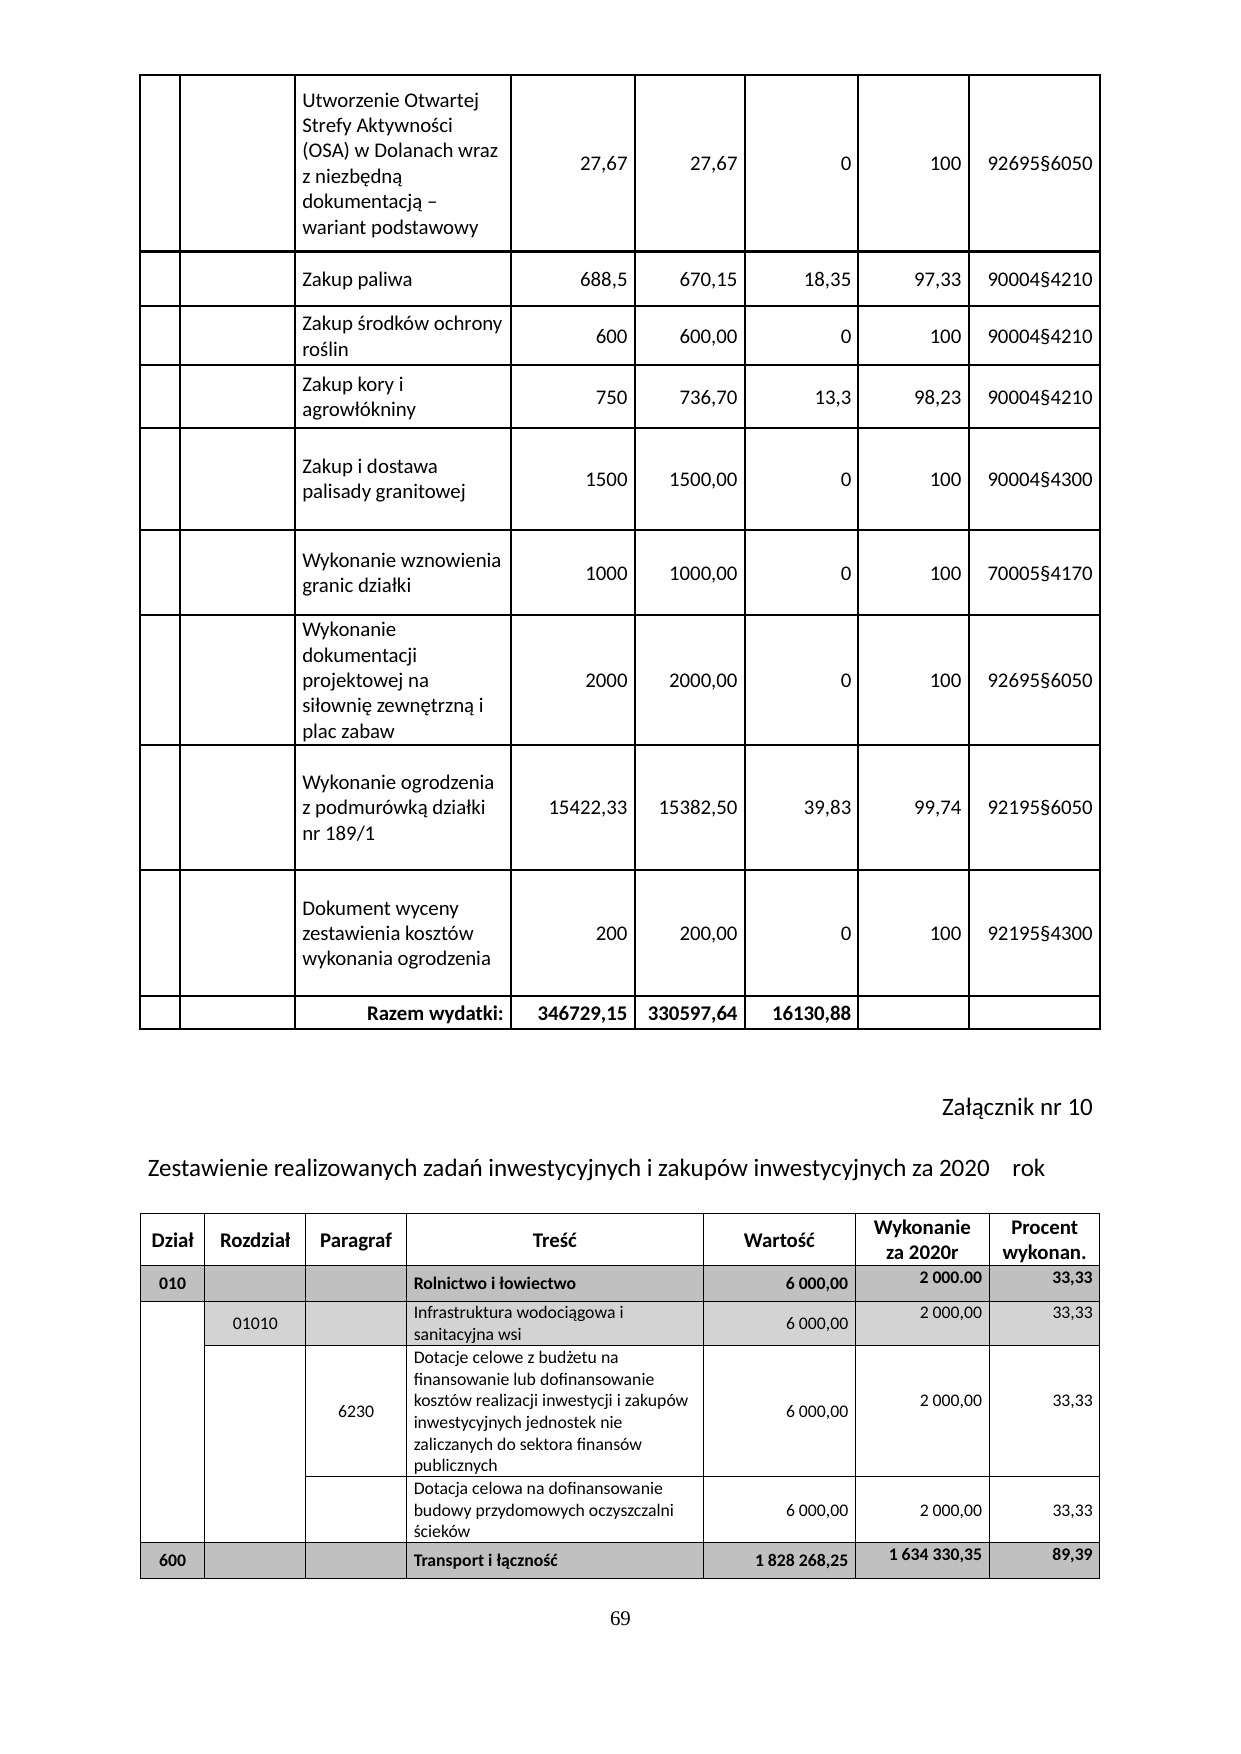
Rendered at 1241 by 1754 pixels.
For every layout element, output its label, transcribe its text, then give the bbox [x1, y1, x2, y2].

table_cell [181, 429, 294, 528]
table_cell [306, 1543, 406, 1578]
table_cell 0 [746, 307, 857, 364]
table_header Wykonanie za 2020r [856, 1214, 989, 1265]
table_cell [141, 76, 179, 250]
table_cell [205, 1266, 305, 1301]
table_cell Infrastruktura wodociągowa i sanitacyjna wsi [407, 1302, 703, 1345]
table_cell 010 [141, 1266, 204, 1301]
table_cell [181, 746, 294, 868]
table_cell 1000,00 [636, 531, 744, 614]
table_header Rozdział [205, 1214, 305, 1265]
table_cell 27,67 [512, 76, 634, 250]
table_cell 6 000,00 [704, 1346, 855, 1476]
table_cell 1500 [512, 429, 634, 528]
table_header Wartość [704, 1214, 855, 1265]
table_cell 200,00 [636, 871, 744, 995]
table_cell 1 828 268,25 [704, 1543, 855, 1578]
table_cell 16130,88 [746, 997, 857, 1028]
table_header Dział [141, 1214, 204, 1265]
table_cell 100 [859, 429, 968, 528]
table_cell Wykonanie ogrodzenia z podmurówką działki nr 189/1 [296, 746, 510, 868]
table_cell 0 [746, 531, 857, 614]
table_cell 346729,15 [512, 997, 634, 1028]
table_cell 2 000,00 [856, 1302, 989, 1345]
table_cell 1500,00 [636, 429, 744, 528]
table_cell 2 000,00 [856, 1346, 989, 1476]
table_cell 33,33 [990, 1477, 1099, 1542]
table_cell [859, 997, 968, 1028]
table_cell 15382,50 [636, 746, 744, 868]
table_cell 100 [859, 871, 968, 995]
table_cell 89,39 [990, 1543, 1099, 1578]
table_cell [306, 1302, 406, 1345]
table_cell 2000 [512, 616, 634, 743]
table_cell 600,00 [636, 307, 744, 364]
text Zestawienie realizowanych zadań inwestycyjnych i zakupów inwestycyjnych za 2020 rok [148, 1152, 1093, 1183]
table_cell [141, 871, 179, 995]
table_header Paragraf [306, 1214, 406, 1265]
table_cell [141, 997, 179, 1028]
table_cell Utworzenie Otwartej Strefy Aktywności (OSA) w Dolanach wraz z niezbędną dokumentacją – wariant podstawowy [296, 76, 510, 250]
table_cell 670,15 [636, 253, 744, 305]
table_cell 600 [512, 307, 634, 364]
table_cell [181, 366, 294, 427]
table_cell Transport i łączność [407, 1543, 703, 1578]
table_cell 27,67 [636, 76, 744, 250]
table_cell 39,83 [746, 746, 857, 868]
table_cell 92695§6050 [970, 76, 1099, 250]
table_cell 15422,33 [512, 746, 634, 868]
table_cell 2 000.00 [856, 1266, 989, 1301]
table_cell [141, 746, 179, 868]
table_cell 100 [859, 616, 968, 743]
table_header Procent wykonan. [990, 1214, 1099, 1265]
table_cell [181, 76, 294, 250]
table_cell 33,33 [990, 1266, 1099, 1301]
table_cell 92695§6050 [970, 616, 1099, 743]
table_cell [141, 1476, 204, 1542]
table_cell 01010 [205, 1302, 305, 1345]
table_cell 100 [859, 531, 968, 614]
table_cell Dotacje celowe z budżetu na finansowanie lub dofinansowanie kosztów realizacji inwestycji i zakupów inwestycyjnych jednostek nie zaliczanych do sektora finansów publicznych [407, 1346, 703, 1476]
table_cell [141, 531, 179, 614]
table_cell [141, 253, 179, 305]
table_cell 70005§4170 [970, 531, 1099, 614]
table_cell 736,70 [636, 366, 744, 427]
table_cell 1 634 330,35 [856, 1543, 989, 1578]
table_cell 688,5 [512, 253, 634, 305]
table_cell 100 [859, 307, 968, 364]
table_cell [141, 429, 179, 528]
table_cell 2 000,00 [856, 1477, 989, 1542]
table_cell 6 000,00 [704, 1477, 855, 1542]
table_cell 330597,64 [636, 997, 744, 1028]
table_cell Zakup środków ochrony roślin [296, 307, 510, 364]
table_cell Dotacja celowa na dofinansowanie budowy przydomowych oczyszczalni ścieków [407, 1477, 703, 1542]
table_cell 6 000,00 [704, 1302, 855, 1345]
table_header Treść [407, 1214, 703, 1265]
table_cell [141, 366, 179, 427]
table_cell 600 [141, 1543, 204, 1578]
table_cell 90004§4300 [970, 429, 1099, 528]
table_cell 0 [746, 76, 857, 250]
table_cell 200 [512, 871, 634, 995]
table_cell [181, 871, 294, 995]
table_cell 6230 [306, 1346, 406, 1476]
table_cell 98,23 [859, 366, 968, 427]
table_cell [141, 1345, 204, 1476]
table_cell [205, 1476, 305, 1542]
table_cell 0 [746, 871, 857, 995]
table_cell 750 [512, 366, 634, 427]
table_cell 6 000,00 [704, 1266, 855, 1301]
table_cell [306, 1477, 406, 1542]
table_cell [141, 307, 179, 364]
table_cell Wykonanie dokumentacji projektowej na siłownię zewnętrzną i plac zabaw [296, 616, 510, 743]
table_cell Wykonanie wznowienia granic działki [296, 531, 510, 614]
table_cell 0 [746, 616, 857, 743]
table_cell 90004§4210 [970, 307, 1099, 364]
table_cell 2000,00 [636, 616, 744, 743]
table_cell 1000 [512, 531, 634, 614]
table_cell 92195§4300 [970, 871, 1099, 995]
table_cell [205, 1543, 305, 1578]
table_cell [306, 1266, 406, 1301]
table_cell Dokument wyceny zestawienia kosztów wykonania ogrodzenia [296, 871, 510, 995]
table_cell Zakup paliwa [296, 253, 510, 305]
table_cell [181, 307, 294, 364]
table_cell 33,33 [990, 1302, 1099, 1345]
table_cell [205, 1346, 305, 1476]
table_cell 33,33 [990, 1346, 1099, 1476]
table_cell [181, 253, 294, 305]
table_cell Razem wydatki: [296, 997, 510, 1028]
table_cell [141, 616, 179, 743]
table_cell 90004§4210 [970, 253, 1099, 305]
table_cell [181, 616, 294, 743]
table_cell Zakup kory i agrowłókniny [296, 366, 510, 427]
table_cell 13,3 [746, 366, 857, 427]
table_cell 100 [859, 76, 968, 250]
table_cell [970, 997, 1099, 1028]
text Załącznik nr 10 [148, 1091, 1093, 1122]
table_cell 99,74 [859, 746, 968, 868]
table_cell [181, 531, 294, 614]
table_cell 90004§4210 [970, 366, 1099, 427]
table_cell [141, 1302, 204, 1345]
table_cell 92195§6050 [970, 746, 1099, 868]
table_cell 18,35 [746, 253, 857, 305]
table_cell Zakup i dostawa palisady granitowej [296, 429, 510, 528]
table_cell [181, 997, 294, 1028]
table_cell 97,33 [859, 253, 968, 305]
table_cell 0 [746, 429, 857, 528]
table_cell Rolnictwo i łowiectwo [407, 1266, 703, 1301]
